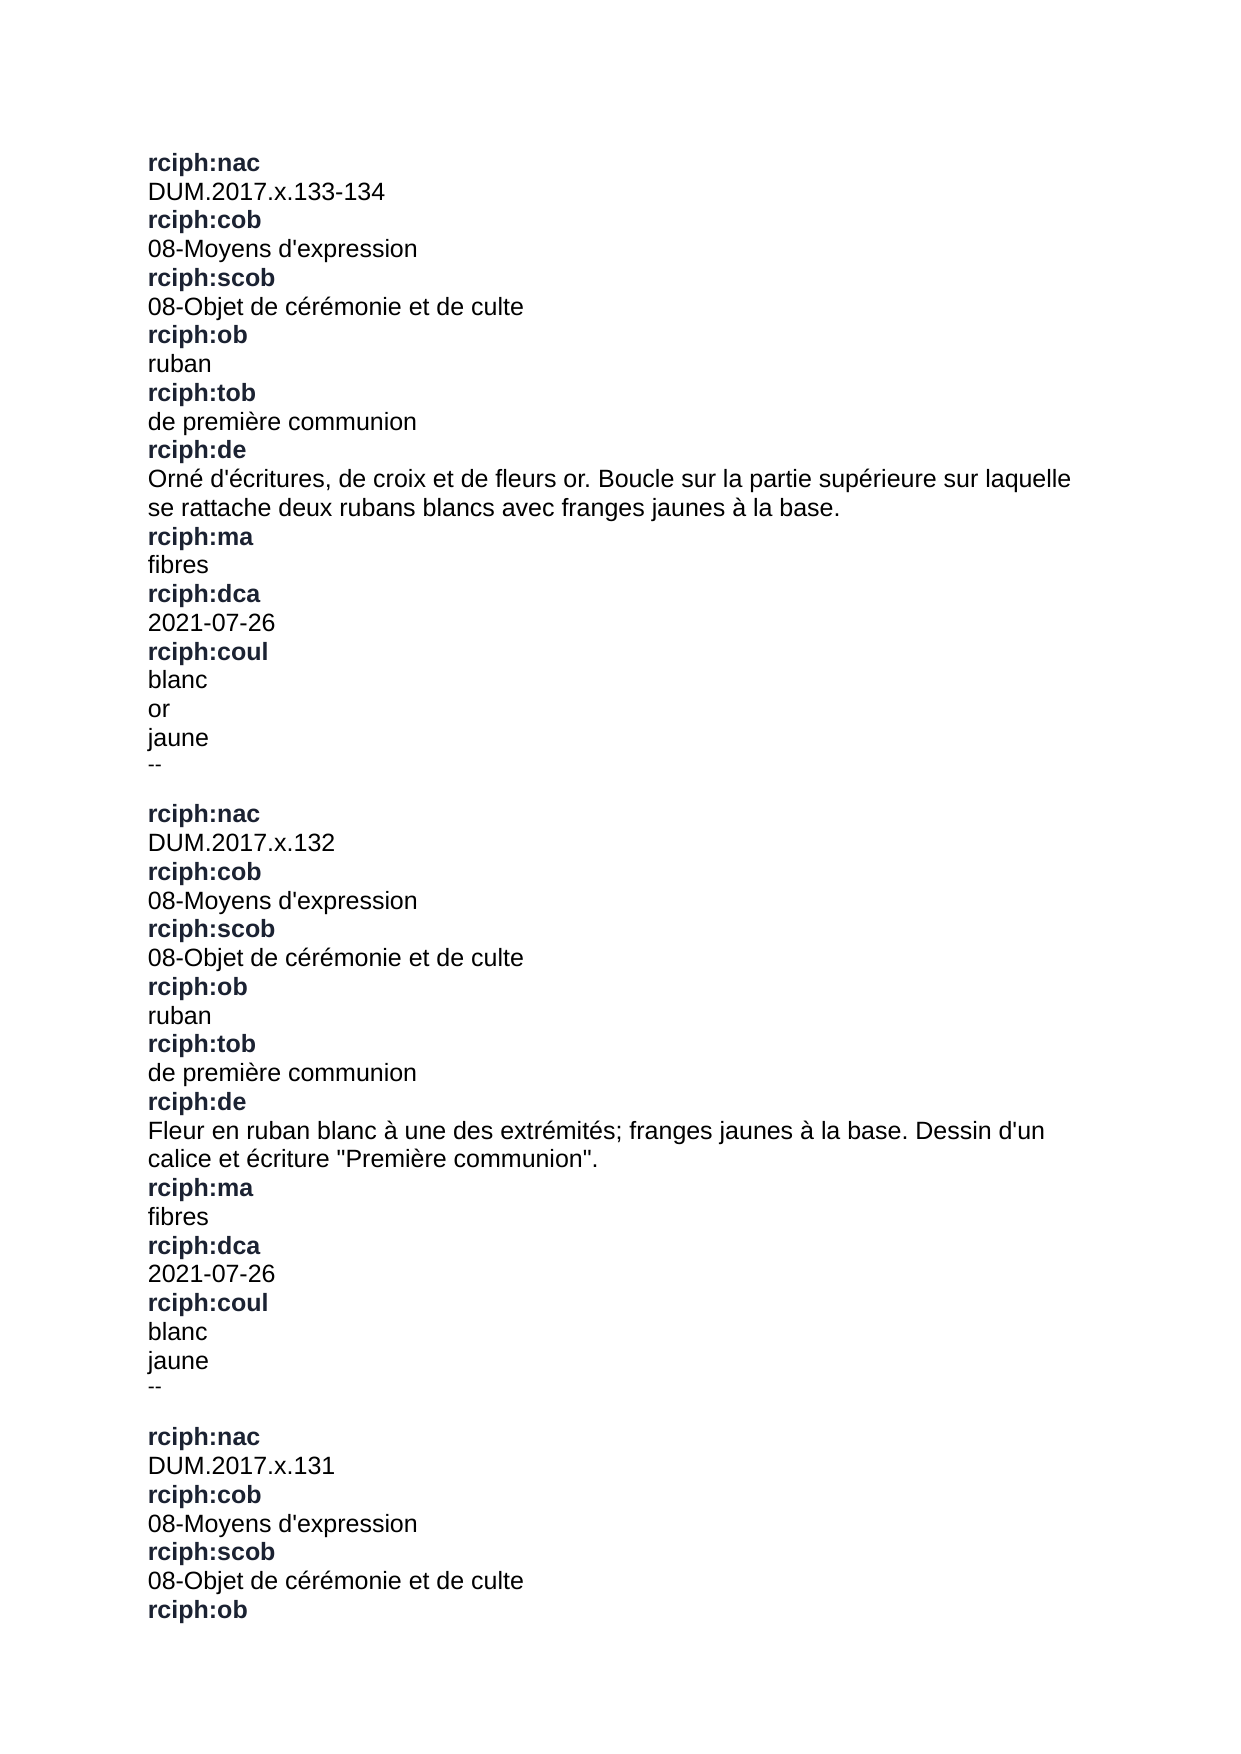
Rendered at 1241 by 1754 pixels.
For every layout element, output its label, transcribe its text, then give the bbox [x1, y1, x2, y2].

text Fleur en ruban blanc à une des extrémités; franges jaunes à la base. Dessin d'un calice et écriture "Première communion". [148, 1116, 1092, 1173]
text rciph:tob [148, 378, 1092, 406]
text 08-Moyens d'expression [148, 234, 1092, 263]
text blanc [148, 665, 1092, 694]
text rciph:de [148, 435, 1092, 464]
text ruban [148, 1001, 1092, 1029]
text rciph:scob [148, 914, 1092, 943]
text 08-Moyens d'expression [148, 1508, 1092, 1537]
text rciph:coul [148, 1288, 1092, 1317]
text blanc [148, 1317, 1092, 1346]
text -- [148, 1374, 1092, 1398]
text rciph:ma [148, 1173, 1092, 1202]
text fibres [148, 1202, 1092, 1231]
text rciph:ob [148, 1595, 1092, 1623]
text fibres [148, 550, 1092, 579]
text rciph:tob [148, 1029, 1092, 1058]
text 08-Moyens d'expression [148, 886, 1092, 914]
text rciph:nac [148, 799, 1092, 828]
text rciph:ma [148, 521, 1092, 550]
text 2021-07-26 [148, 608, 1092, 636]
text rciph:scob [148, 1537, 1092, 1566]
text rciph:de [148, 1087, 1092, 1116]
text rciph:dca [148, 579, 1092, 608]
text -- [148, 751, 1092, 775]
text de première communion [148, 406, 1092, 435]
text rciph:nac [148, 1422, 1092, 1451]
text rciph:cob [148, 205, 1092, 234]
text de première communion [148, 1058, 1092, 1087]
text rciph:ob [148, 972, 1092, 1001]
text or [148, 694, 1092, 723]
text Orné d'écritures, de croix et de fleurs or. Boucle sur la partie supérieure sur laquelle se rattache deux rubans blancs avec franges jaunes à la base. [148, 464, 1092, 521]
text 08-Objet de cérémonie et de culte [148, 291, 1092, 320]
text rciph:scob [148, 263, 1092, 291]
text rciph:cob [148, 1480, 1092, 1508]
text ruban [148, 349, 1092, 378]
text rciph:nac [148, 148, 1092, 176]
text jaune [148, 1346, 1092, 1374]
text DUM.2017.x.133-134 [148, 176, 1092, 205]
text DUM.2017.x.131 [148, 1451, 1092, 1480]
text DUM.2017.x.132 [148, 828, 1092, 857]
text 2021-07-26 [148, 1259, 1092, 1288]
text rciph:coul [148, 636, 1092, 665]
text jaune [148, 723, 1092, 751]
text rciph:ob [148, 320, 1092, 349]
text rciph:dca [148, 1231, 1092, 1259]
text 08-Objet de cérémonie et de culte [148, 943, 1092, 972]
text rciph:cob [148, 857, 1092, 886]
text 08-Objet de cérémonie et de culte [148, 1566, 1092, 1595]
